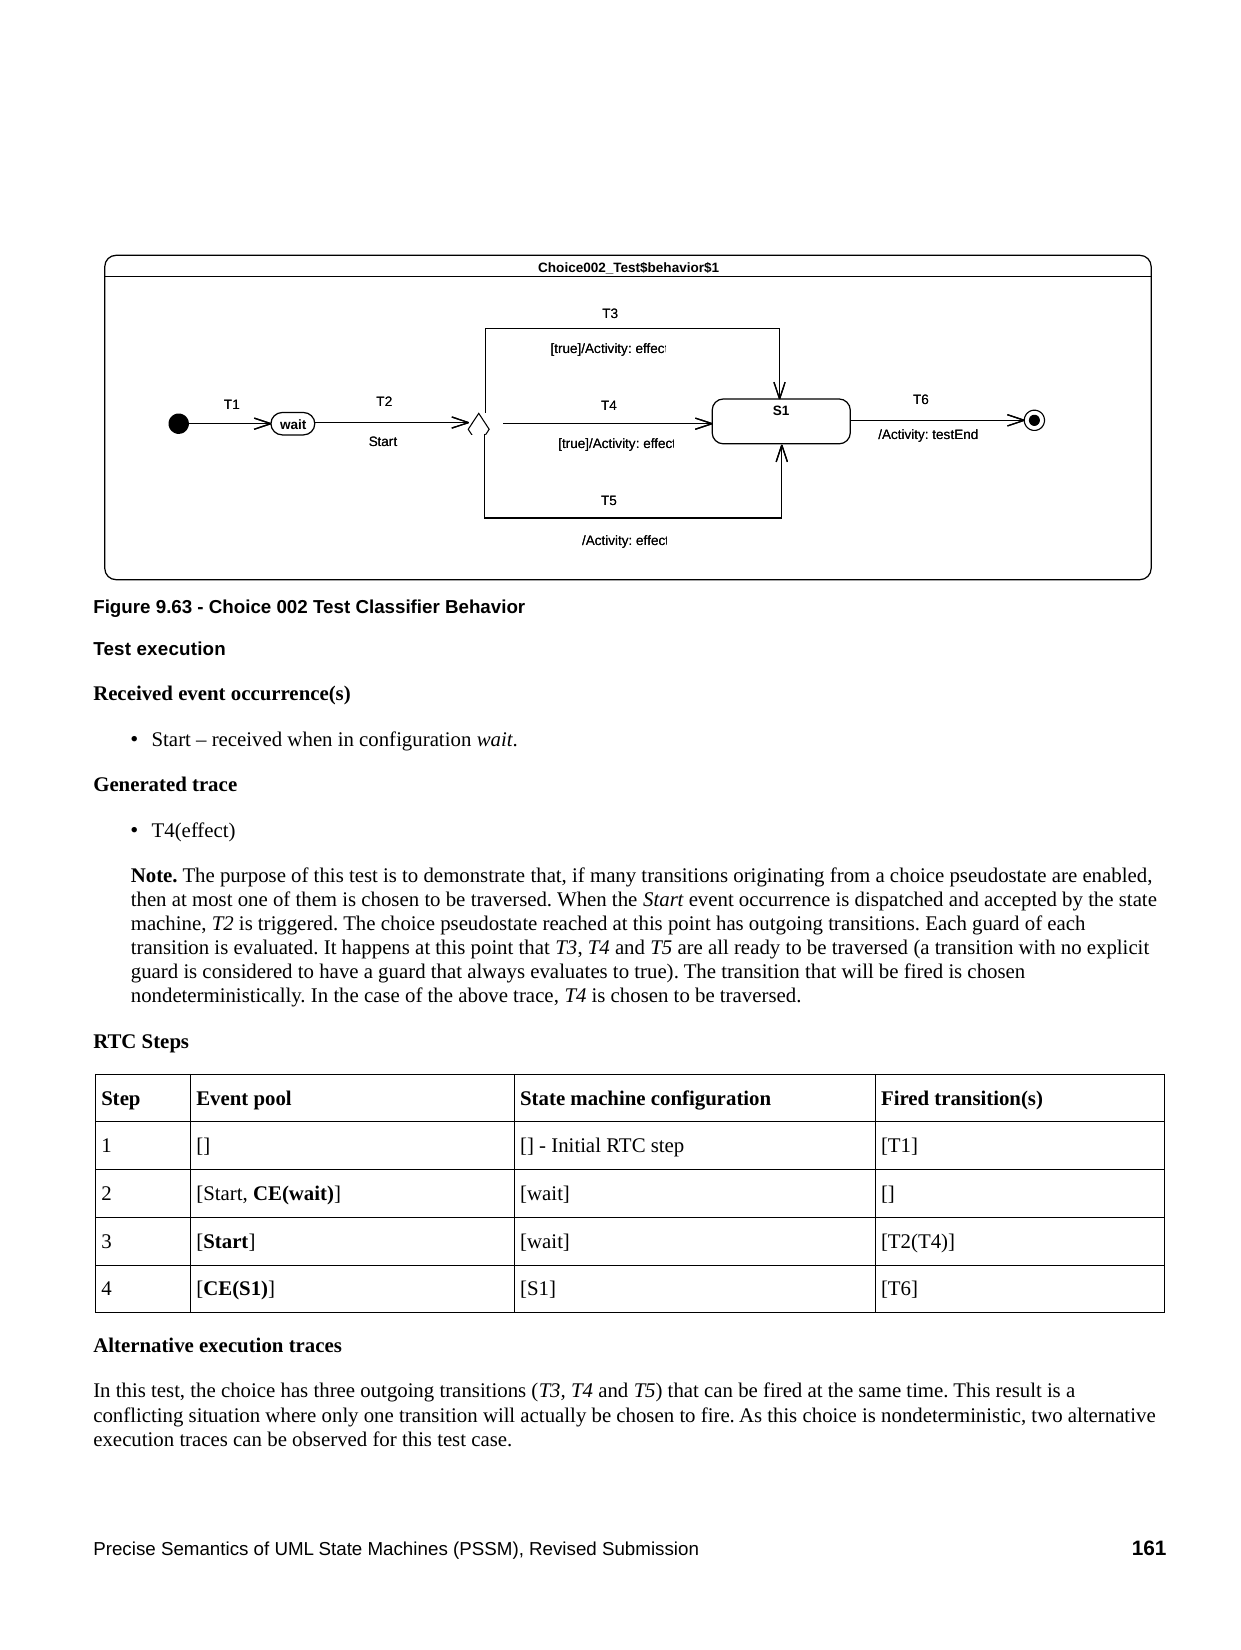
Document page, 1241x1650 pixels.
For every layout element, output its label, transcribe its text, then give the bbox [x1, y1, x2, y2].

subtitle [93, 231, 1164, 243]
table_cell [] [876, 1170, 1164, 1217]
table_cell [] - Initial RTC step [515, 1122, 875, 1169]
table_cell 2 [96, 1170, 190, 1217]
table_header State machine configuration [515, 1075, 875, 1121]
text RTC Steps [93, 1028, 1164, 1053]
table_header Event pool [191, 1075, 514, 1121]
table_cell [Start] [191, 1218, 514, 1264]
table_cell [S1] [515, 1266, 875, 1312]
table_header Step [96, 1075, 190, 1121]
text Figure 9.63 - Choice 002 Test Classifier Behavior [93, 243, 1164, 617]
table_header Fired transition(s) [876, 1075, 1164, 1121]
list Start – received when in configuration wait. [131, 726, 1164, 751]
text In this test, the choice has three outgoing transitions (T3, T4 and T5) that can be fired at the same time. This result is a conflicting situation where only one transition will actually be chosen to fire. As this choice is nondeterministic, two alternative execution traces can be observed for this test case. [93, 1378, 1164, 1451]
text Generated trace [93, 772, 1164, 796]
table_cell [wait] [515, 1218, 875, 1264]
table_cell 1 [96, 1122, 190, 1169]
table_cell [T2(T4)] [876, 1218, 1164, 1264]
table_cell 3 [96, 1218, 190, 1264]
table_cell [] [191, 1122, 514, 1169]
subtitle Test execution [93, 617, 1164, 660]
table_cell 4 [96, 1266, 190, 1312]
text Note. The purpose of this test is to demonstrate that, if many transitions originating from a choice pseudostate are enabled, then at most one of them is chosen to be traversed. When the Start event occurrence is dispatched and accepted by the state machine, T2 is triggered. The choice pseudostate reached at this point has outgoing transitions. Each guard of each transition is evaluated. It happens at this point that T3, T4 and T5 are all ready to be traversed (a transition with no explicit guard is considered to have a guard that always evaluates to true). The transition that will be fired is chosen nondeterministically. In the case of the above trace, T4 is chosen to be traversed. [131, 863, 1164, 1007]
list T4(effect) [131, 817, 1164, 842]
text Alternative execution traces [93, 1333, 1164, 1357]
table_cell [T6] [876, 1266, 1164, 1312]
text Received event occurrence(s) [93, 681, 1164, 705]
table_cell [Start, CE(wait)] [191, 1170, 514, 1217]
table_cell [wait] [515, 1170, 875, 1217]
table_cell [T1] [876, 1122, 1164, 1169]
table_cell [CE(S1)] [191, 1266, 514, 1312]
